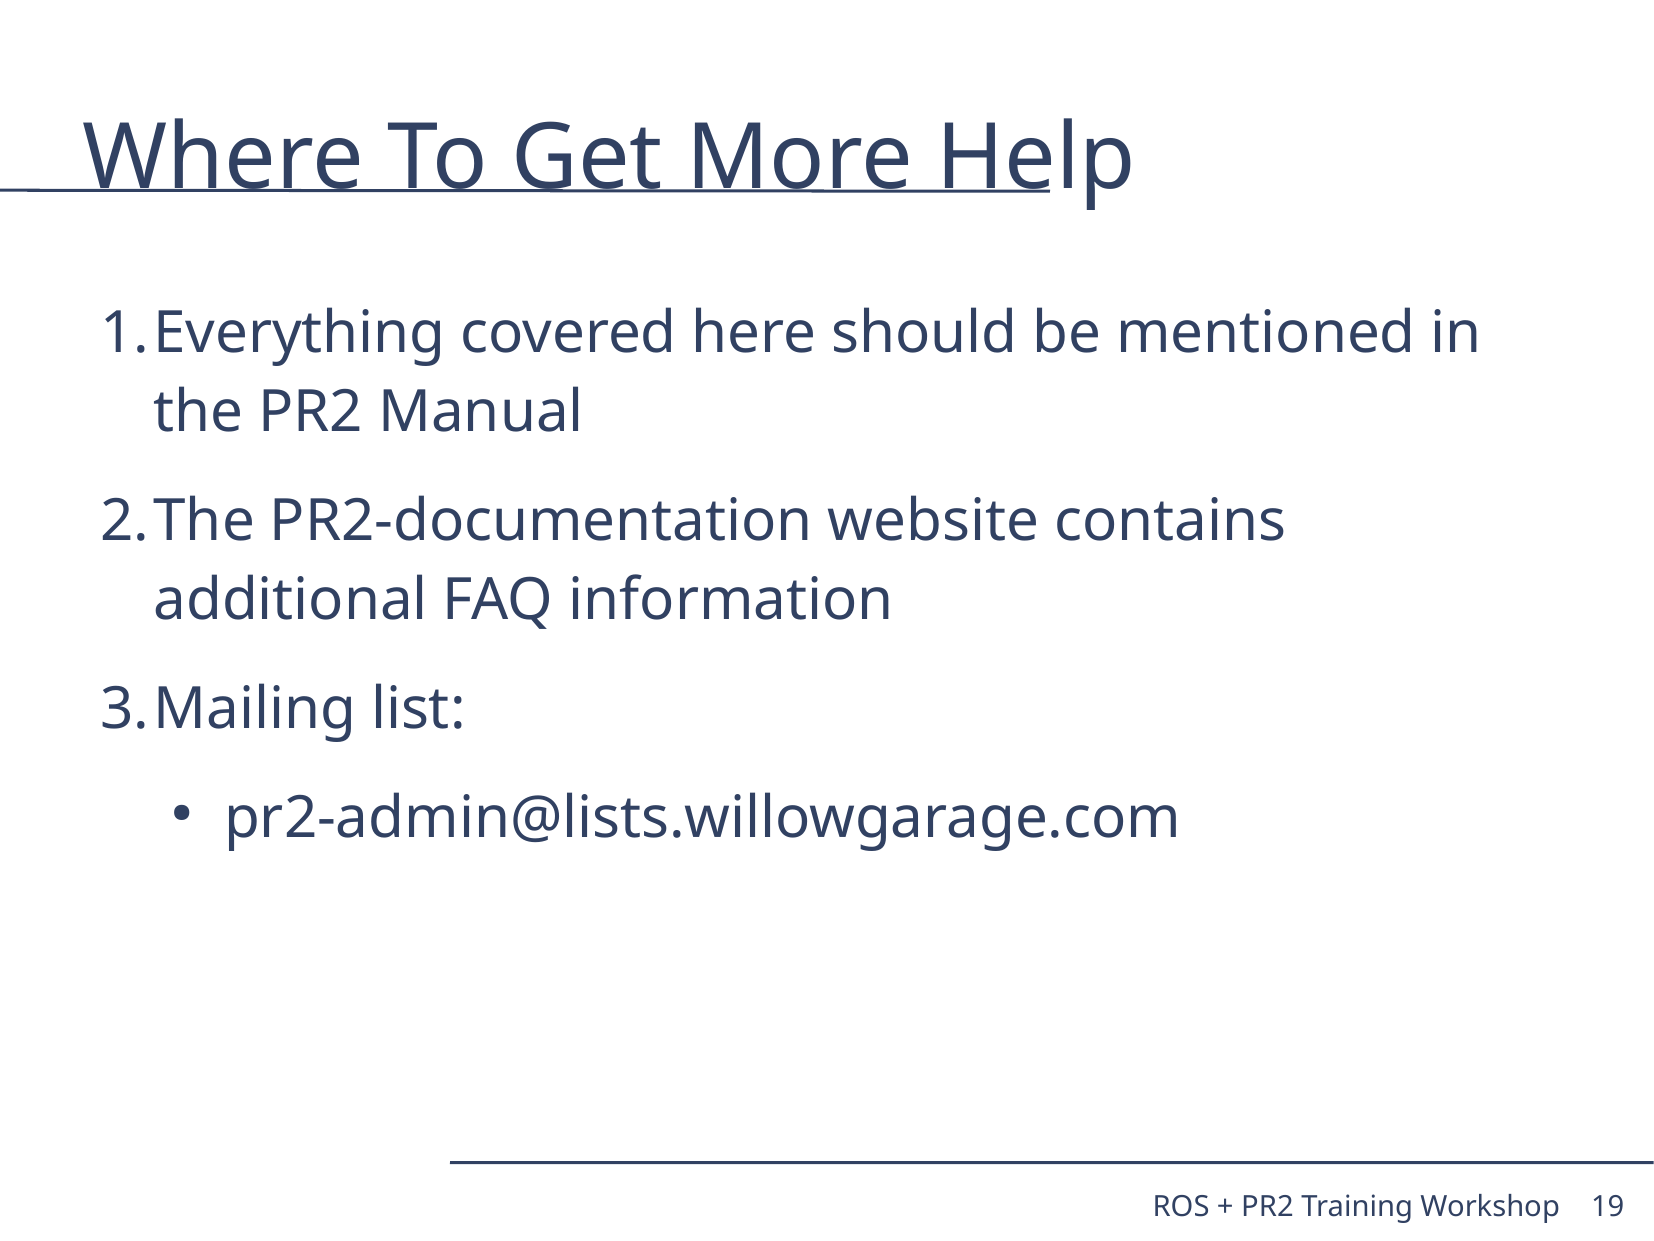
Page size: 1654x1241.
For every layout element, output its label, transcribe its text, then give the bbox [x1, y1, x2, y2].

title Where To Get More Help [82, 56, 1571, 250]
list Everything covered here should be mentioned in the PR2 Manual The PR2-documentation website contains additional FAQ information Mailing list: pr2-admin@lists.willowgarage.com [82, 290, 1571, 1109]
